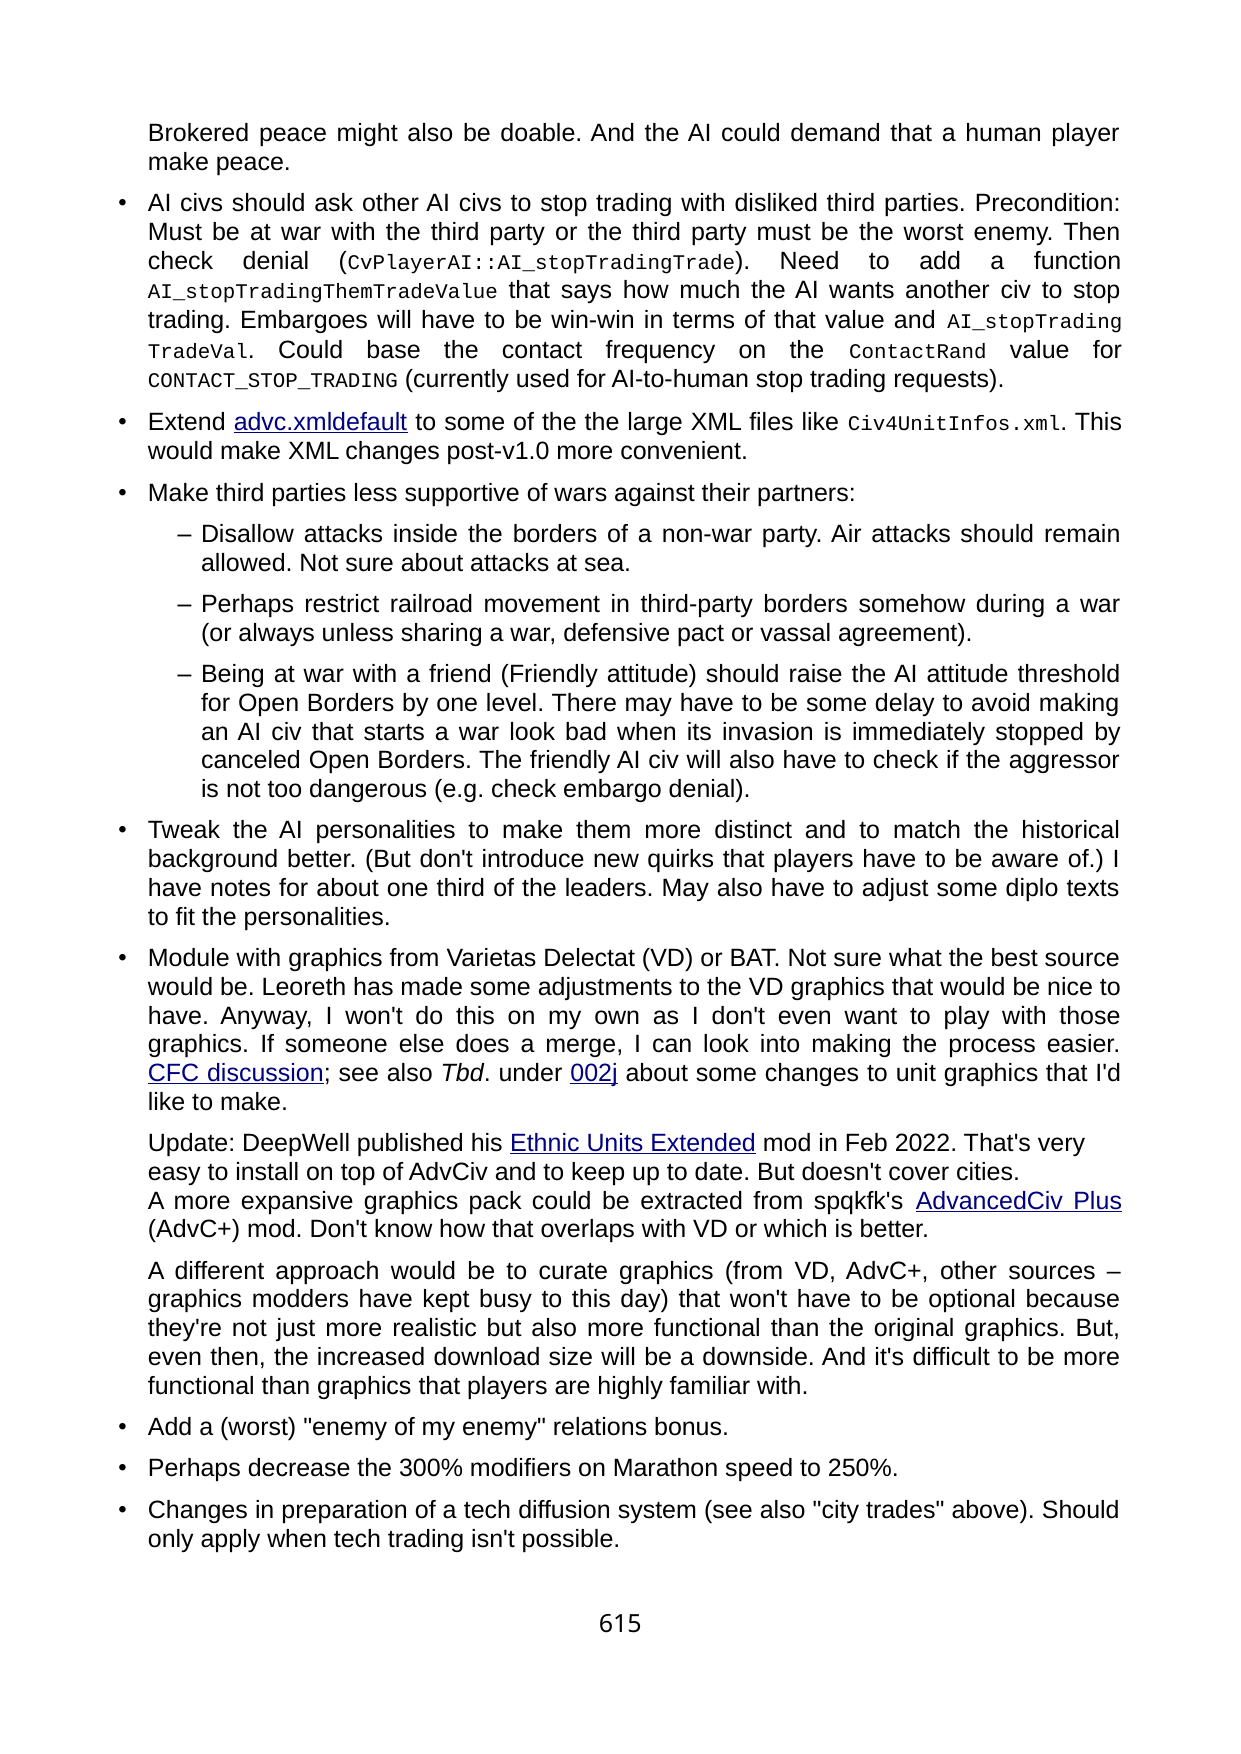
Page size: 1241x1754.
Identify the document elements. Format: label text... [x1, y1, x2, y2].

list Update: DeepWell published his Ethnic Units Extended mod in Feb 2022. That's very easy to install on top of AdvCiv and to keep up to date. But doesn't cover cities. [118, 1128, 1122, 1186]
list Perhaps restrict railroad movement in third-party borders somehow during a war (or always unless sharing a war, defensive pact or vassal agreement). [177, 589, 1122, 647]
list Disallow attacks inside the borders of a non-war party. Air attacks should remain allowed. Not sure about attacks at sea. [177, 519, 1122, 577]
list Brokered peace might also be doable. And the AI could demand that a human player make peace. [118, 118, 1122, 176]
list Changes in preparation of a tech diffusion system (see also "city trades" above). Should only apply when tech trading isn't possible. [118, 1495, 1122, 1552]
list A different approach would be to curate graphics (from VD, AdvC+, other sources – graphics modders have kept busy to this day) that won't have to be optional because they're not just more realistic but also more functional than the original graphics. But, even then, the increased download size will be a downside. And it's difficult to be more functional than graphics that players are highly familiar with. [118, 1256, 1122, 1399]
list Being at war with a friend (Friendly attitude) should raise the AI attitude threshold for Open Borders by one level. There may have to be some delay to avoid making an AI civ that starts a war look bad when its invasion is immediately stopped by canceled Open Borders. The friendly AI civ will also have to check if the aggressor is not too dangerous (e.g. check embargo denial). [177, 659, 1122, 803]
list Extend advc.xmldefault to some of the the large XML files like Civ4UnitInfos.xml. This would make XML changes post-v1.0 more convenient. [118, 407, 1122, 465]
list AI civs should ask other AI civs to stop trading with disliked third parties. Precondition: Must be at war with the third party or the third party must be the worst enemy. Then check denial (CvPlayerAI::AI_stopTradingTrade). Need to add a function AI_stopTradingThemTradeValue that says how much the AI wants another civ to stop trading. Embargoes will have to be win-win in terms of that value and AI_stopTrading TradeVal. Could base the contact frequency on the ContactRand value for CONTACT_STOP_TRADING (currently used for AI-to-human stop trading requests). [118, 188, 1122, 394]
list Perhaps decrease the 300% modifiers on Marathon speed to 250%. [118, 1453, 1122, 1482]
list A more expansive graphics pack could be extracted from spqkfk's AdvancedCiv Plus (AdvC+) mod. Don't know how that overlaps with VD or which is better. [118, 1186, 1122, 1243]
list Module with graphics from Varietas Delectat (VD) or BAT. Not sure what the best source would be. Leoreth has made some adjustments to the VD graphics that would be nice to have. Anyway, I won't do this on my own as I don't even want to play with those graphics. If someone else does a merge, I can look into making the process easier. CFC discussion; see also Tbd. under 002j about some changes to unit graphics that I'd like to make. [118, 943, 1122, 1116]
list Add a (worst) "enemy of my enemy" relations bonus. [118, 1412, 1122, 1441]
list Tweak the AI personalities to make them more distinct and to match the historical background better. (But don't introduce new quirks that players have to be aware of.) I have notes for about one third of the leaders. May also have to adjust some diplo texts to fit the personalities. [118, 816, 1122, 931]
list Make third parties less supportive of wars against their partners: [118, 478, 1122, 506]
